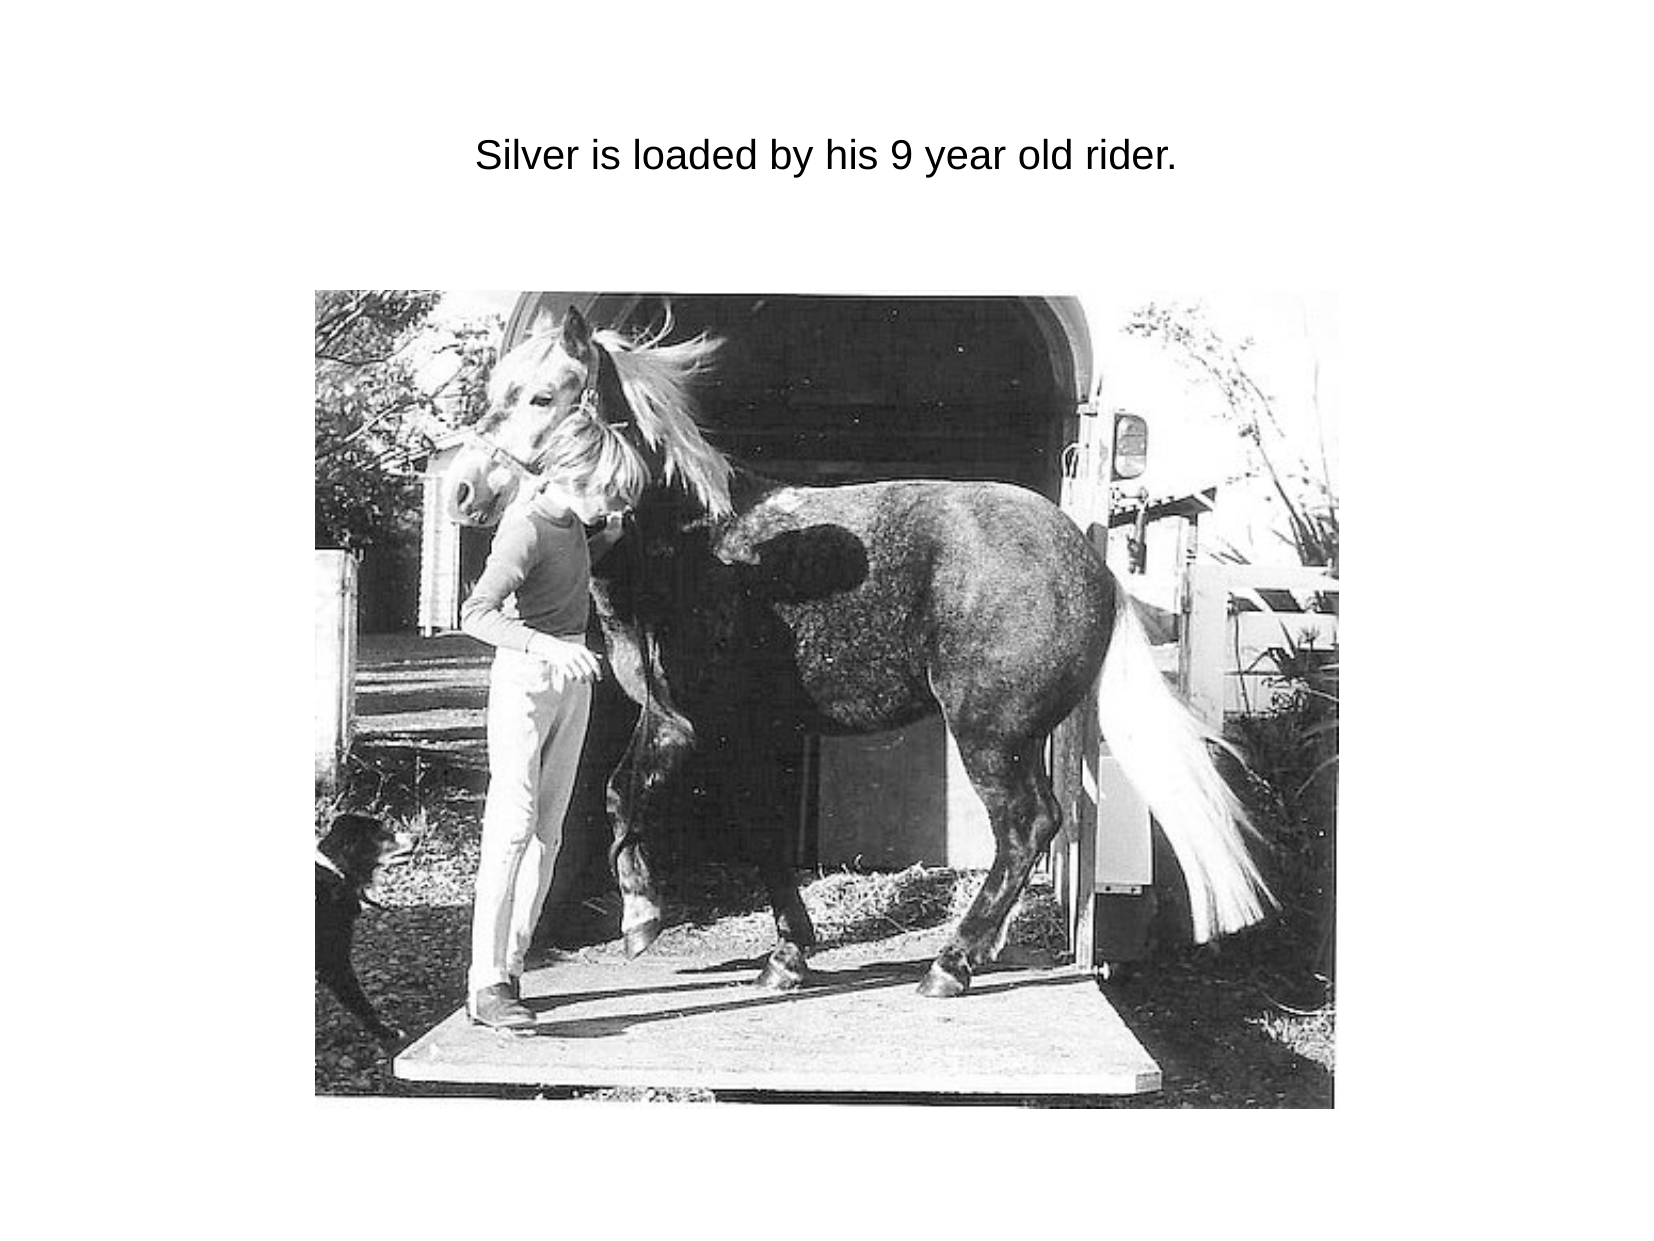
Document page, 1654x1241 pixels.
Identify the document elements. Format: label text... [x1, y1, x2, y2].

picture [315, 290, 1339, 1109]
title Silver is loaded by his 9 year old rider. [82, 49, 1571, 257]
